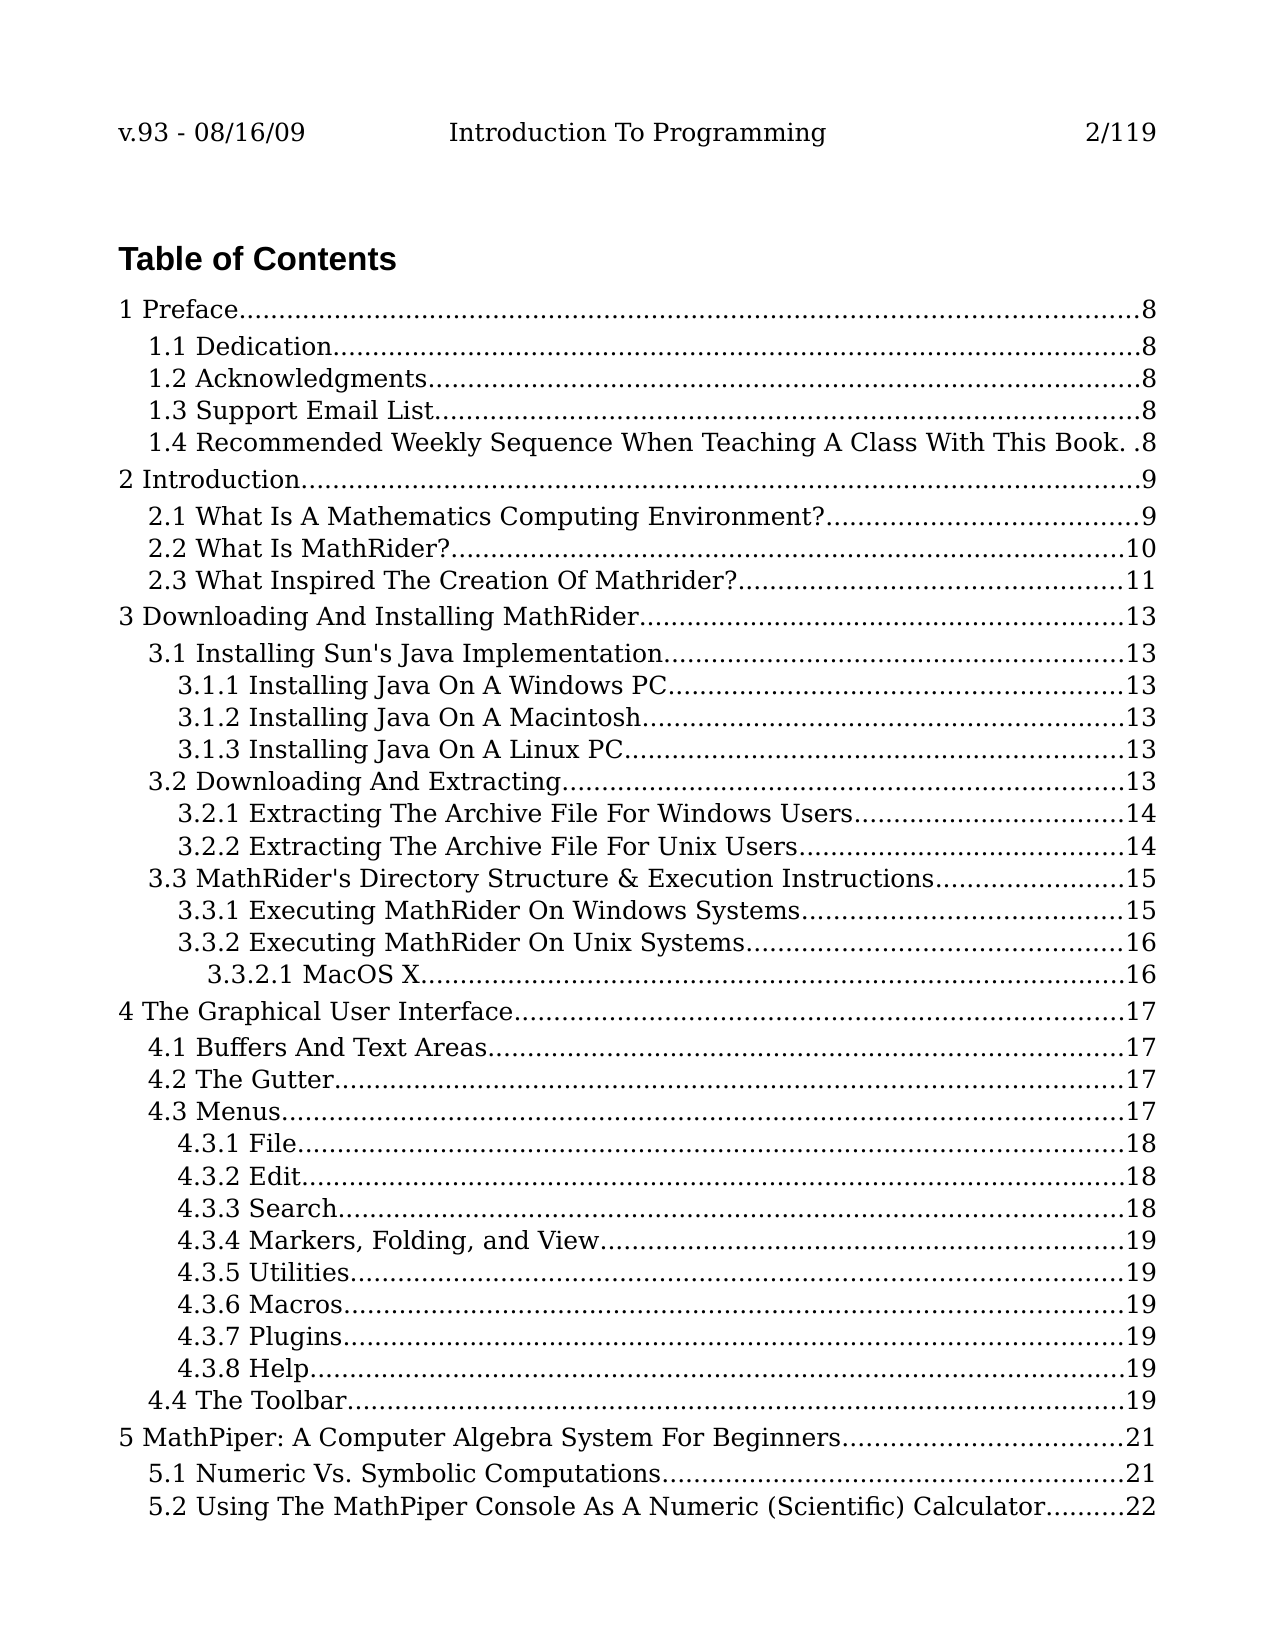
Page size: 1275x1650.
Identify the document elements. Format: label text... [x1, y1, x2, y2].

text 4.3.2 Edit 18 [177, 1162, 1157, 1191]
text 2.3 What Inspired The Creation Of Mathrider? 11 [148, 566, 1157, 595]
text 4.3.4 Markers, Folding, and View 19 [177, 1226, 1157, 1255]
text 4.3.7 Plugins 19 [177, 1322, 1157, 1351]
text 4.2 The Gutter 17 [148, 1065, 1157, 1094]
text 1.2 Acknowledgments 8 [148, 364, 1157, 393]
text 3.1.1 Installing Java On A Windows PC 13 [177, 671, 1157, 700]
subtitle Table of Contents [118, 239, 1157, 277]
text 3.2 Downloading And Extracting 13 [148, 767, 1157, 797]
text 1.1 Dedication 8 [148, 332, 1157, 361]
text 3.3.1 Executing MathRider On Windows Systems 15 [177, 896, 1157, 925]
text 4.4 The Toolbar 19 [148, 1386, 1157, 1415]
text 2 Introduction 9 [118, 465, 1157, 494]
text 2.1 What Is A Mathematics Computing Environment? 9 [148, 502, 1157, 531]
text 3.1 Installing Sun's Java Implementation 13 [148, 639, 1157, 668]
text 1.4 Recommended Weekly Sequence When Teaching A Class With This Book 8 [148, 428, 1157, 457]
text 5 MathPiper: A Computer Algebra System For Beginners 21 [118, 1423, 1157, 1452]
text 1.3 Support Email List 8 [148, 396, 1157, 425]
text 1 Preface 8 [118, 295, 1157, 324]
text 3.3.2.1 MacOS X 16 [207, 960, 1157, 989]
text 3.3 MathRider's Directory Structure & Execution Instructions 15 [148, 864, 1157, 893]
text 4.3.3 Search 18 [177, 1194, 1157, 1223]
text 2.2 What Is MathRider? 10 [148, 534, 1157, 563]
text 3.1.2 Installing Java On A Macintosh 13 [177, 703, 1157, 732]
text 5.2 Using The MathPiper Console As A Numeric (Scientific) Calculator 22 [148, 1492, 1157, 1521]
text 3.2.2 Extracting The Archive File For Unix Users 14 [177, 832, 1157, 861]
text 4 The Graphical User Interface 17 [118, 997, 1157, 1026]
text 4.3.6 Macros 19 [177, 1290, 1157, 1319]
text 3.1.3 Installing Java On A Linux PC 13 [177, 735, 1157, 764]
text 4.3.8 Help 19 [177, 1354, 1157, 1383]
text 4.3.5 Utilities 19 [177, 1258, 1157, 1287]
text 3.2.1 Extracting The Archive File For Windows Users 14 [177, 799, 1157, 829]
text 3 Downloading And Installing MathRider 13 [118, 602, 1157, 632]
text 4.1 Buffers And Text Areas 17 [148, 1033, 1157, 1062]
text 4.3 Menus 17 [148, 1097, 1157, 1127]
text 5.1 Numeric Vs. Symbolic Computations 21 [148, 1459, 1157, 1489]
text 3.3.2 Executing MathRider On Unix Systems 16 [177, 928, 1157, 957]
text 4.3.1 File 18 [177, 1129, 1157, 1159]
